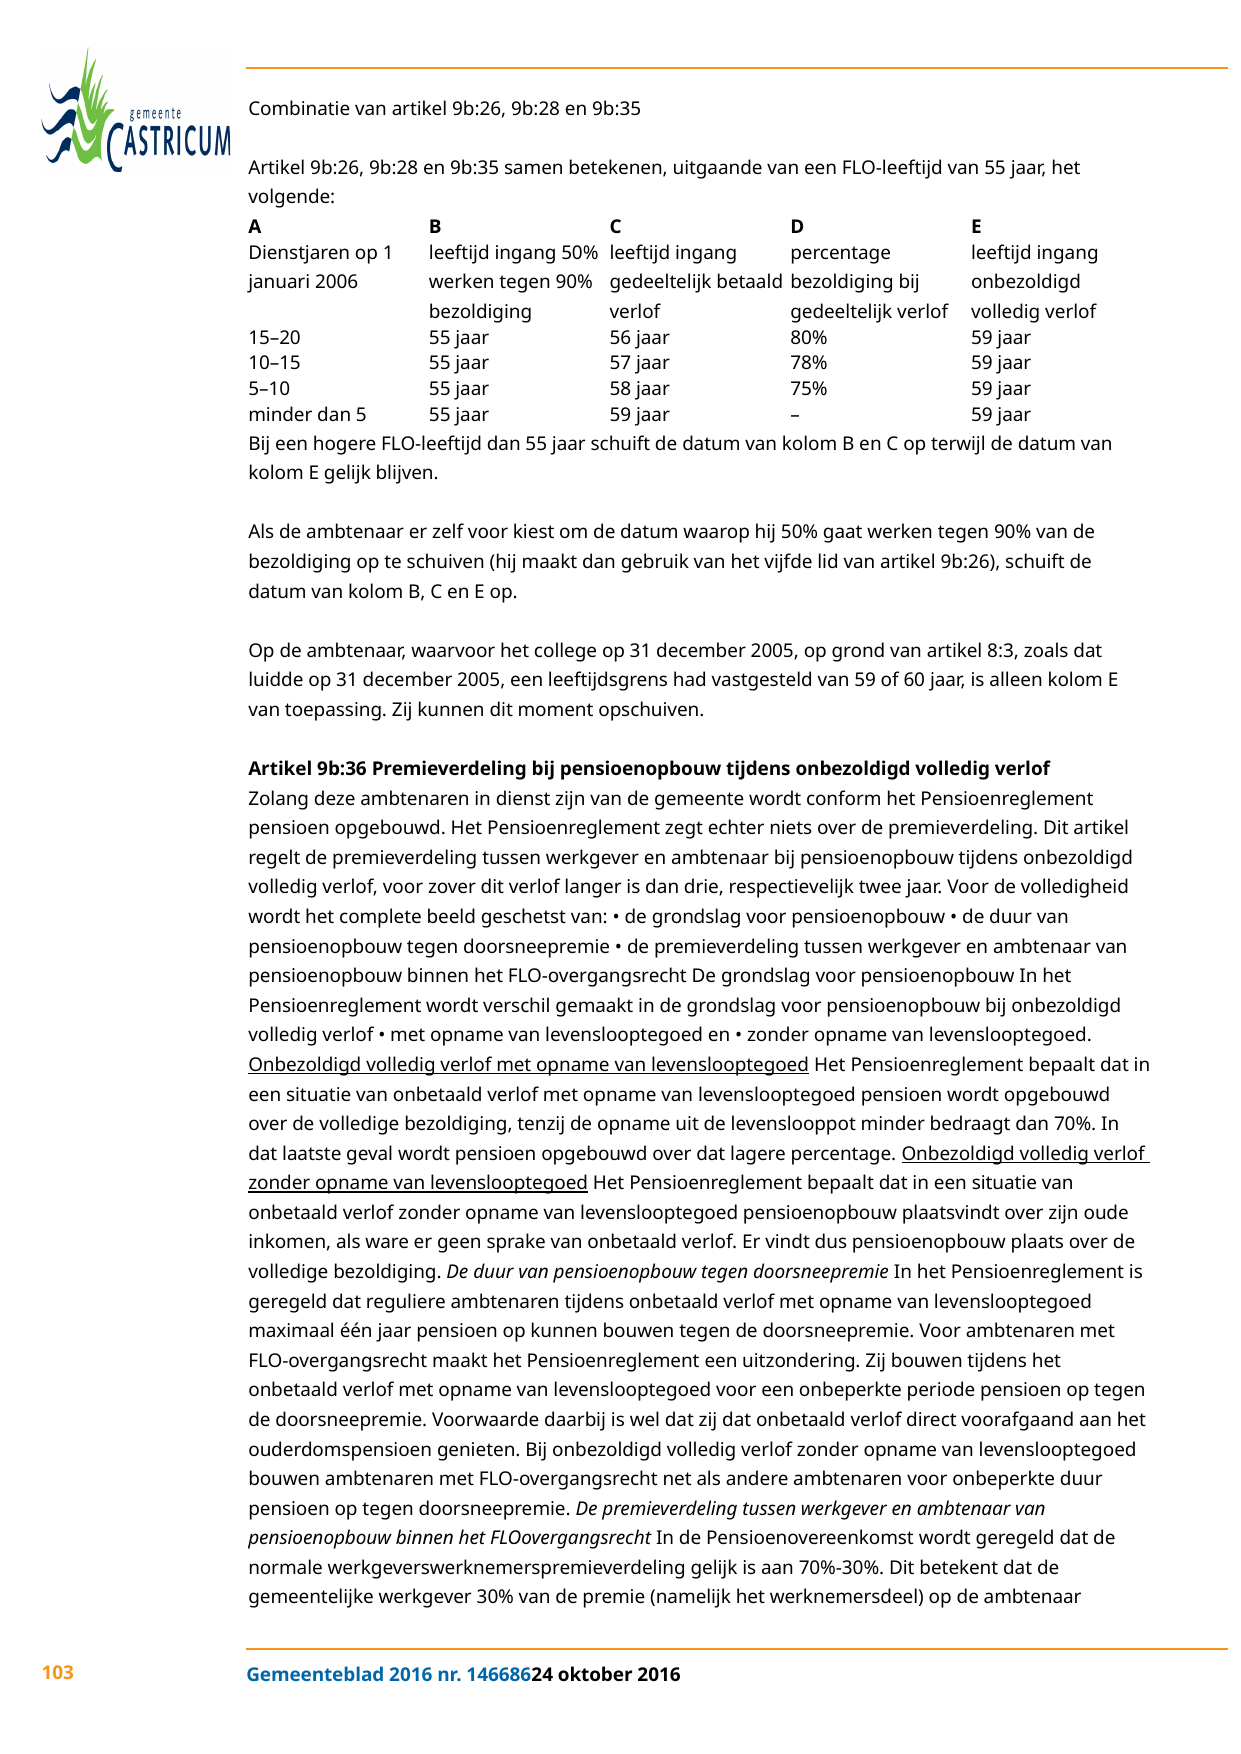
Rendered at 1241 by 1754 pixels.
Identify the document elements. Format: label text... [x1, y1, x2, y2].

text Artikel 9b:26, 9b:28 en 9b:35 samen betekenen, uitgaande van een FLO-leeftijd van 55 jaar, het volgende: [248, 154, 1152, 209]
table_cell 55 jaar [429, 375, 609, 401]
picture [41, 47, 231, 172]
table_cell leeftijd ingang 50% werken tegen 90% bezoldiging [429, 239, 609, 324]
table_cell 56 jaar [609, 324, 790, 349]
table_cell Dienstjaren op 1 januari 2006 [248, 239, 429, 324]
table_cell minder dan 5 [248, 401, 429, 427]
table_cell 10–15 [248, 350, 429, 375]
table_header C [609, 213, 790, 239]
text Combinatie van artikel 9b:26, 9b:28 en 9b:35 [248, 95, 1152, 121]
text Zolang deze ambtenaren in dienst zijn van de gemeente wordt conform het Pensioenreglement pensioen opgebouwd. Het Pensioenreglement zegt echter niets over de premieverdeling. Dit artikel regelt de premieverdeling tussen werkgever en ambtenaar bij pensioenopbouw tijdens onbezoldigd volledig verlof, voor zover dit verlof langer is dan drie, respectievelijk twee jaar. Voor de volledigheid wordt het complete beeld geschetst van: • de grondslag voor pensioenopbouw • de duur van pensioenopbouw tegen doorsneepremie • de premieverdeling tussen werkgever en ambtenaar van pensioenopbouw binnen het FLO-overgangsrecht De grondslag voor pensioenopbouw In het Pensioenreglement wordt verschil gemaakt in de grondslag voor pensioenopbouw bij onbezoldigd volledig verlof • met opname van levenslooptegoed en • zonder opname van levenslooptegoed. Onbezoldigd volledig verlof met opname van levenslooptegoed Het Pensioenreglement bepaalt dat in een situatie van onbetaald verlof met opname van levenslooptegoed pensioen wordt opgebouwd over de volledige bezoldiging, tenzij de opname uit de levenslooppot minder bedraagt dan 70%. In dat laatste geval wordt pensioen opgebouwd over dat lagere percentage. Onbezoldigd volledig verlof zonder opname van levenslooptegoed Het Pensioenreglement bepaalt dat in een situatie van onbetaald verlof zonder opname van levenslooptegoed pensioenopbouw plaatsvindt over zijn oude inkomen, als ware er geen sprake van onbetaald verlof. Er vindt dus pensioenopbouw plaats over de volledige bezoldiging. De duur van pensioenopbouw tegen doorsneepremie In het Pensioenreglement is geregeld dat reguliere ambtenaren tijdens onbetaald verlof met opname van levenslooptegoed maximaal één jaar pensioen op kunnen bouwen tegen de doorsneepremie. Voor ambtenaren met FLO-overgangsrecht maakt het Pensioenreglement een uitzondering. Zij bouwen tijdens het onbetaald verlof met opname van levenslooptegoed voor een onbeperkte periode pensioen op tegen de doorsneepremie. Voorwaarde daarbij is wel dat zij dat onbetaald verlof direct voorafgaand aan het ouderdomspensioen genieten. Bij onbezoldigd volledig verlof zonder opname van levenslooptegoed bouwen ambtenaren met FLO-overgangsrecht net als andere ambtenaren voor onbeperkte duur pensioen op tegen doorsneepremie. De premieverdeling tussen werkgever en ambtenaar van pensioenopbouw binnen het FLOovergangsrecht In de Pensioenovereenkomst wordt geregeld dat de normale werkgeverswerknemerspremieverdeling gelijk is aan 70%-30%. Dit betekent dat de gemeentelijke werkgever 30% van de premie (namelijk het werknemersdeel) op de ambtenaar [248, 785, 1152, 1609]
table_cell 75% [790, 375, 971, 401]
table_cell percentage bezoldiging bij gedeeltelijk verlof [790, 239, 971, 324]
table_cell 5–10 [248, 375, 429, 401]
table_cell 58 jaar [609, 375, 790, 401]
table_header D [790, 213, 971, 239]
table_cell – [790, 401, 971, 427]
table_cell 59 jaar [971, 375, 1152, 401]
table_cell 57 jaar [609, 350, 790, 375]
table_cell leeftijd ingang onbezoldigd volledig verlof [971, 239, 1152, 324]
table_cell 59 jaar [609, 401, 790, 427]
table_cell leeftijd ingang gedeeltelijk betaald verlof [609, 239, 790, 324]
table_cell 78% [790, 350, 971, 375]
table_header A [248, 213, 429, 239]
table_cell 55 jaar [429, 324, 609, 349]
table_cell 80% [790, 324, 971, 349]
table_header B [429, 213, 609, 239]
table_cell 59 jaar [971, 401, 1152, 427]
text Artikel 9b:36 Premieverdeling bij pensioenopbouw tijdens onbezoldigd volledig verlof [248, 755, 1152, 781]
text Als de ambtenaar er zelf voor kiest om de datum waarop hij 50% gaat werken tegen 90% van de bezoldiging op te schuiven (hij maakt dan gebruik van het vijfde lid van artikel 9b:26), schuift de datum van kolom B, C en E op. [248, 519, 1152, 604]
text Bij een hogere FLO-leeftijd dan 55 jaar schuift de datum van kolom B en C op terwijl de datum van kolom E gelijk blijven. [248, 430, 1152, 485]
table_cell 15–20 [248, 324, 429, 349]
table_cell 55 jaar [429, 401, 609, 427]
table_cell 55 jaar [429, 350, 609, 375]
table_cell 59 jaar [971, 350, 1152, 375]
table_cell 59 jaar [971, 324, 1152, 349]
table_header E [971, 213, 1152, 239]
text Op de ambtenaar, waarvoor het college op 31 december 2005, op grond van artikel 8:3, zoals dat luidde op 31 december 2005, een leeftijdsgrens had vastgesteld van 59 of 60 jaar, is alleen kolom E van toepassing. Zij kunnen dit moment opschuiven. [248, 637, 1152, 722]
